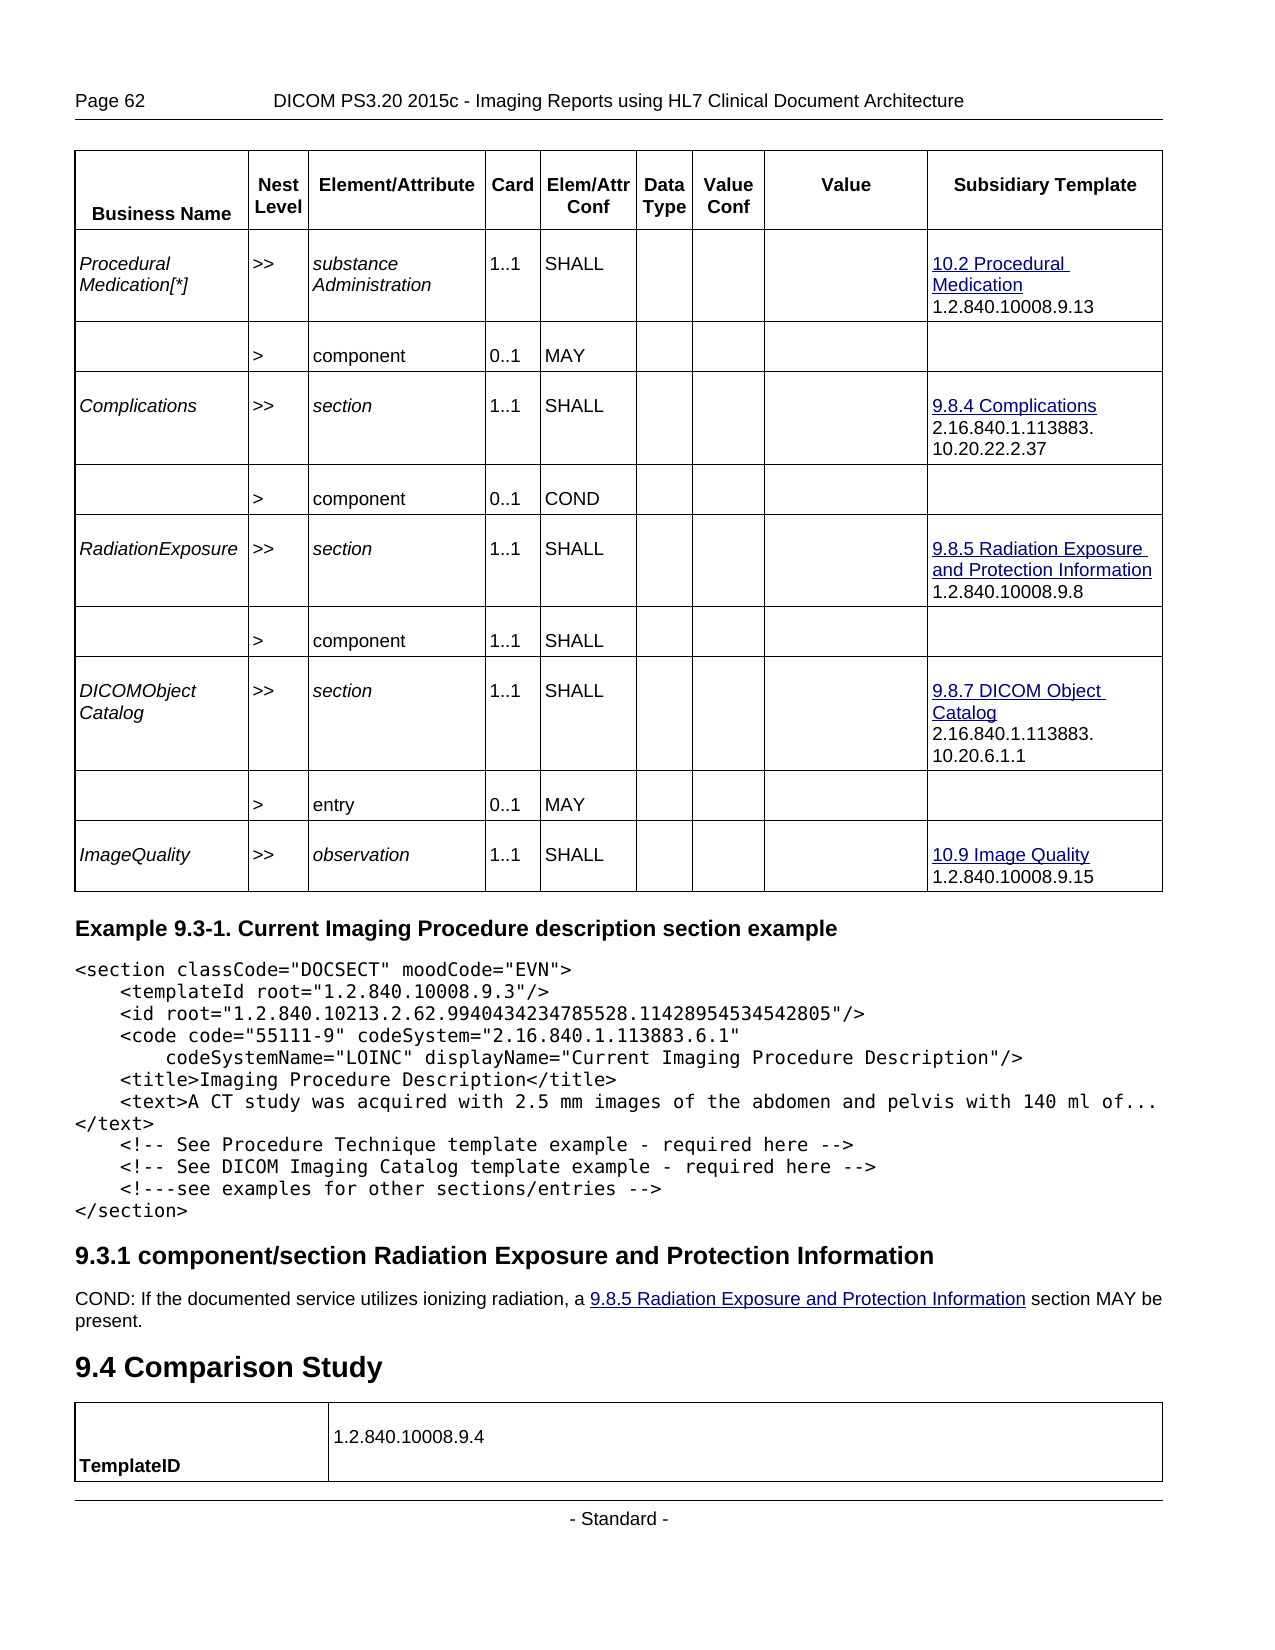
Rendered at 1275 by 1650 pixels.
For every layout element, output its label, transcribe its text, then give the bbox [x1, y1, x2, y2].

table_cell Procedural​Medication[*] [76, 230, 248, 321]
text COND: If the documented service utilizes ionizing radiation, a 9.8.5 Radiation Exposure and Protection Information section MAY be present. [75, 1288, 1162, 1331]
table_cell 1..1 [486, 515, 540, 606]
table_cell substance​Administration [309, 230, 485, 321]
table_cell [928, 465, 1162, 513]
table_header Value Conf [693, 151, 764, 228]
table_cell component [309, 607, 485, 656]
table_cell 0..1 [486, 322, 540, 371]
table_cell 9.8.5 Radiation Exposure and Protection Information 1.2.840.10008.9.8 [928, 515, 1162, 606]
table_header Business Name [76, 151, 248, 228]
table_cell 1..1 [486, 821, 540, 891]
table_cell [693, 515, 764, 606]
table_cell [928, 607, 1162, 656]
table_cell [637, 322, 692, 371]
table_header 1.2.840.10008.9.4 [329, 1403, 1162, 1481]
table_cell 9.8.7 DICOM Object Catalog 2.16.840.1.113883.​10.20.6.1.1 [928, 657, 1162, 770]
table_cell 0..1 [486, 465, 540, 513]
table_cell [76, 322, 248, 371]
table_cell 10.9 Image Quality 1.2.840.10008.9.15 [928, 821, 1162, 891]
table_cell >> [249, 657, 308, 770]
table_cell [693, 771, 764, 820]
table_cell 1..1 [486, 230, 540, 321]
table_cell [765, 821, 927, 891]
text Example 9.3-1. Current Imaging Procedure description section example [75, 915, 1162, 941]
table_cell [693, 607, 764, 656]
text 9.4 Comparison Study [75, 1350, 1162, 1383]
table_cell >> [249, 372, 308, 464]
table_cell > [249, 607, 308, 656]
table_cell [637, 657, 692, 770]
table_cell [765, 607, 927, 656]
table_cell 0..1 [486, 771, 540, 820]
table_cell [693, 372, 764, 464]
table_header Element/​Attribute [309, 151, 485, 228]
table_cell [637, 465, 692, 513]
table_cell [76, 465, 248, 513]
table_cell >> [249, 821, 308, 891]
table_header Template​ID [76, 1403, 328, 1481]
table_cell [928, 771, 1162, 820]
table_cell [765, 230, 927, 321]
table_header Data Type [637, 151, 692, 228]
table_cell section [309, 372, 485, 464]
table_cell COND [541, 465, 636, 513]
table_cell SHALL [541, 607, 636, 656]
table_cell Complications [76, 372, 248, 464]
table_cell DICOMObject​Catalog [76, 657, 248, 770]
table_cell [693, 821, 764, 891]
table_cell SHALL [541, 372, 636, 464]
table_cell > [249, 322, 308, 371]
table_header Nest Level [249, 151, 308, 228]
table_cell [765, 515, 927, 606]
table_cell [637, 230, 692, 321]
table_cell SHALL [541, 821, 636, 891]
table_cell > [249, 771, 308, 820]
table_cell [765, 771, 927, 820]
table_cell 10.2 Procedural Medication 1.2.840.10008.9.13 [928, 230, 1162, 321]
table_cell [637, 607, 692, 656]
table_cell [637, 515, 692, 606]
text <section classCode="DOCSECT" moodCode="EVN"> <templateId root="1.2.840.10008.9.3"/> <id root="1.2.840.10213.2.62.9940434234785528.11428954534542805"/> <code code="55111-9" codeSystem="2.16.840.1.113883.6.1" codeSystemName="LOINC" displayName="Current Imaging Procedure Description"/> <title>Imaging Procedure Description</title> <text>A CT study was acquired with 2.5 mm images of the abdomen and pelvis with 140 ml of... </text> <!-- See Procedure Technique template example - required here --> <!-- See DICOM Imaging Catalog template example - required here --> <!---see examples for other sections/entries --> </section> [75, 959, 1162, 1222]
table_cell [765, 322, 927, 371]
table_cell [765, 372, 927, 464]
table_cell >> [249, 230, 308, 321]
table_cell [76, 771, 248, 820]
table_header Elem/Attr Conf [541, 151, 636, 228]
table_cell SHALL [541, 657, 636, 770]
table_cell section [309, 515, 485, 606]
table_cell 1..1 [486, 372, 540, 464]
table_cell [76, 607, 248, 656]
table_cell observation [309, 821, 485, 891]
table_header Subsidiary Template [928, 151, 1162, 228]
table_cell [765, 657, 927, 770]
table_cell >> [249, 515, 308, 606]
table_cell [765, 465, 927, 513]
table_cell section [309, 657, 485, 770]
table_cell 1..1 [486, 607, 540, 656]
table_header Value [765, 151, 927, 228]
text 9.3.1 component/section Radiation Exposure and Protection Information [75, 1241, 1162, 1269]
table_cell > [249, 465, 308, 513]
table_cell [693, 465, 764, 513]
table_cell [693, 230, 764, 321]
table_cell [693, 322, 764, 371]
table_cell Image​Quality [76, 821, 248, 891]
table_cell SHALL [541, 515, 636, 606]
table_header Card [486, 151, 540, 228]
table_cell Radiation​Exposure [76, 515, 248, 606]
table_cell 1..1 [486, 657, 540, 770]
table_cell MAY [541, 771, 636, 820]
table_cell SHALL [541, 230, 636, 321]
table_cell component [309, 322, 485, 371]
table_cell [637, 771, 692, 820]
table_cell [693, 657, 764, 770]
table_cell [928, 322, 1162, 371]
table_cell 9.8.4 Complications 2.16.840.1.113883.​10.20.22.2.37 [928, 372, 1162, 464]
table_cell MAY [541, 322, 636, 371]
table_cell component [309, 465, 485, 513]
table_cell [637, 372, 692, 464]
table_cell [637, 821, 692, 891]
table_cell entry [309, 771, 485, 820]
